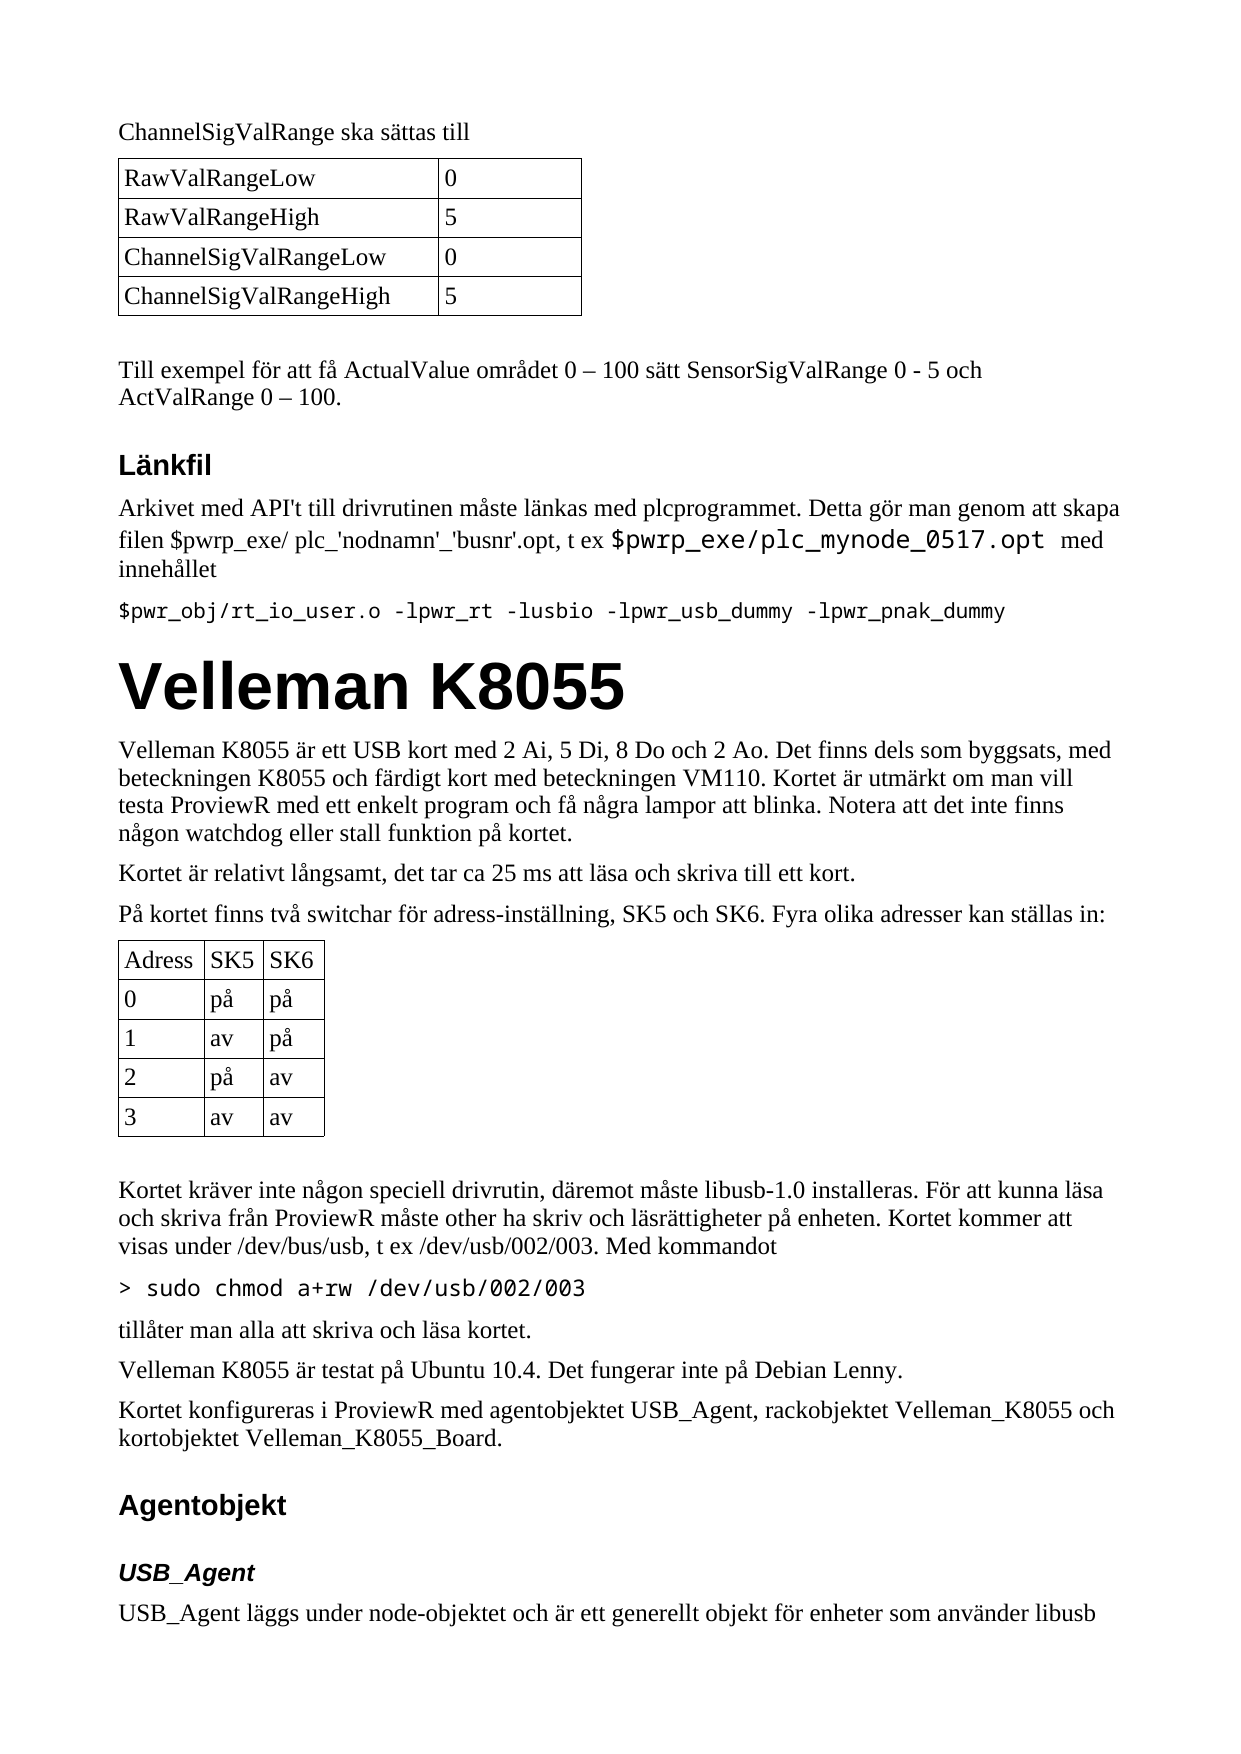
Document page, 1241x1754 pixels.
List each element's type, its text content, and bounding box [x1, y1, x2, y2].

text Kortet konfigureras i ProviewR med agentobjektet USB_Agent, rackobjektet Velleman_K8055 och kortobjektet Velleman_K8055_Board. [118, 1396, 1122, 1452]
text > sudo chmod a+rw /dev/usb/002/003 [118, 1272, 1122, 1303]
table_header RawValRangeLow [119, 159, 438, 198]
table_cell 1 [119, 1020, 204, 1058]
table_header SK5 [205, 941, 263, 979]
table_cell på [264, 980, 324, 1018]
table_header Adress [119, 941, 204, 979]
table_cell av [264, 1098, 324, 1136]
text USB_Agent läggs under node-objektet och är ett generellt objekt för enheter som använder libusb [118, 1599, 1122, 1627]
table_cell av [205, 1020, 263, 1058]
table_cell 0 [119, 980, 204, 1018]
text $pwr_obj/rt_io_user.o -lpwr_rt -lusbio -lpwr_usb_dummy -lpwr_pnak_dummy [118, 596, 1122, 624]
text Velleman K8055 är testat på Ubuntu 10.4. Det fungerar inte på Debian Lenny. [118, 1356, 1122, 1384]
text Arkivet med API't till drivrutinen måste länkas med plcprogrammet. Detta gör man genom att skapa filen $pwrp_exe/ plc_'nodnamn'_'busnr'.opt, t ex $pwrp_exe/plc_mynode_0517.opt med innehållet [118, 494, 1122, 583]
text tillåter man alla att skriva och läsa kortet. [118, 1316, 1122, 1344]
text ChannelSigValRange ska sättas till [118, 118, 1122, 146]
table_cell på [264, 1020, 324, 1058]
text Velleman K8055 är ett USB kort med 2 Ai, 5 Di, 8 Do och 2 Ao. Det finns dels som byggsats, med beteckningen K8055 och färdigt kort med beteckningen VM110. Kortet är utmärkt om man vill testa ProviewR med ett enkelt program och få några lampor att blinka. Notera att det inte finns någon watchdog eller stall funktion på kortet. [118, 736, 1122, 847]
text På kortet finns två switchar för adress-inställning, SK5 och SK6. Fyra olika adresser kan ställas in: [118, 900, 1122, 927]
table_cell av [264, 1059, 324, 1097]
text Kortet är relativt långsamt, det tar ca 25 ms att läsa och skriva till ett kort. [118, 859, 1122, 887]
table_cell 0 [439, 238, 581, 276]
table_cell ChannelSigValRangeLow [119, 238, 438, 276]
table_cell 2 [119, 1059, 204, 1097]
table_cell 3 [119, 1098, 204, 1136]
subtitle USB_Agent [118, 1559, 1122, 1587]
table_cell RawValRangeHigh [119, 199, 438, 237]
table_header SK6 [264, 941, 324, 979]
table_cell ChannelSigValRangeHigh [119, 277, 438, 315]
table_cell 5 [439, 277, 581, 315]
subtitle Agentobjekt [118, 1489, 1122, 1522]
table_cell på [205, 1059, 263, 1097]
subtitle Länkfil [118, 449, 1122, 481]
table_header 0 [439, 159, 581, 198]
table_cell på [205, 980, 263, 1018]
text Till exempel för att få ActualValue området 0 – 100 sätt SensorSigValRange 0 - 5 och ActValRange 0 – 100. [118, 356, 1122, 411]
text Kortet kräver inte någon speciell drivrutin, däremot måste libusb-1.0 installeras. För att kunna läsa och skriva från ProviewR måste other ha skriv och läsrättigheter på enheten. Kortet kommer att visas under /dev/bus/usb, t ex /dev/usb/002/003. Med kommandot [118, 1177, 1122, 1260]
subtitle Velleman K8055 [118, 649, 1122, 724]
table_cell 5 [439, 199, 581, 237]
table_cell av [205, 1098, 263, 1136]
